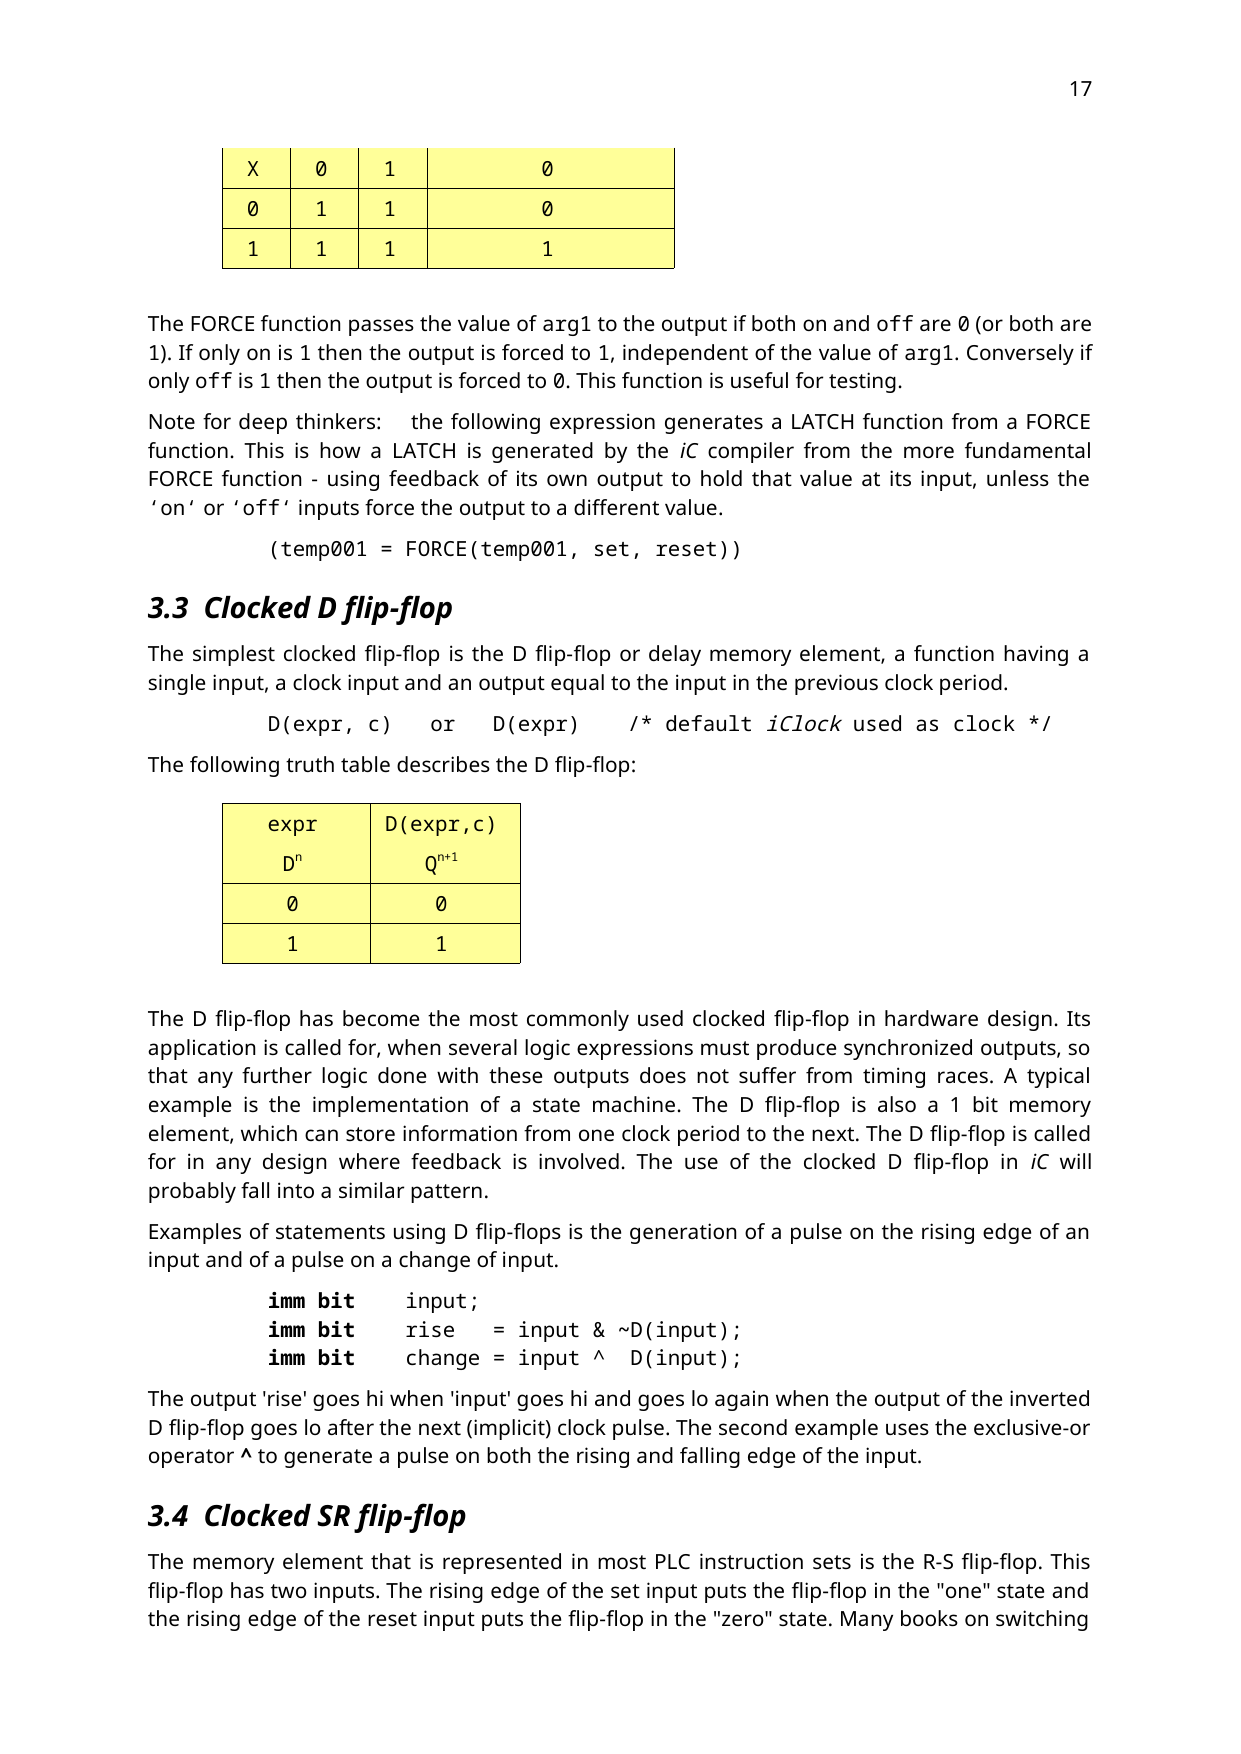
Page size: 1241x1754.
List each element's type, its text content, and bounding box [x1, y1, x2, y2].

text The memory element that is represented in most PLC instruction sets is the R-S flip-flop. This flip-flop has two inputs. The rising edge of the set input puts the flip-flop in the "one" state and the rising edge of the reset input puts the flip-flop in the "zero" state. Many books on switching [148, 1547, 1092, 1633]
table_cell 1 [291, 189, 358, 228]
table_cell Dn [223, 843, 370, 883]
table_cell Qn+1 [371, 843, 520, 883]
text (temp001 = FORCE(temp001, set, reset)) [268, 534, 1092, 562]
text Note for deep thinkers: the following expression generates a LATCH function from a FORCE function. This is how a LATCH is generated by the iC compiler from the more fundamental FORCE function - using feedback of its own output to hold that value at its input, unless the ‘on‘ or ‘off‘ inputs force the output to a different value. [148, 407, 1092, 521]
text The following truth table describes the D flip-flop: [148, 750, 1092, 778]
text imm bit input; imm bit rise = input & ~D(input); imm bit change = input ^ D(input); [268, 1286, 1092, 1372]
text Examples of statements using D flip-flops is the generation of a pulse on the rising edge of an input and of a pulse on a change of input. [148, 1217, 1092, 1274]
text The output 'rise' goes hi when 'input' goes hi and goes lo again when the output of the inverted D flip-flop goes lo after the next (implicit) clock pulse. The second example uses the exclusive-or operator ^ to generate a pulse on both the rising and falling edge of the input. [148, 1384, 1092, 1470]
text The FORCE function passes the value of arg1 to the output if both on and off are 0 (or both are 1). If only on is 1 then the output is forced to 1, independent of the value of arg1. Conversely if only off is 1 then the output is forced to 0. This function is useful for testing. [148, 309, 1092, 395]
subtitle Clocked SR flip-flop [148, 1495, 1092, 1534]
table_cell 1 [359, 229, 427, 268]
table_header expr [223, 804, 370, 843]
table_cell 0 [428, 148, 674, 188]
table_cell 0 [428, 189, 674, 228]
table_cell 0 [291, 148, 358, 188]
subtitle Clocked D flip-flop [148, 587, 1092, 627]
table_cell 1 [359, 189, 427, 228]
table_cell 0 [223, 189, 290, 228]
table_cell 0 [223, 884, 370, 923]
text The simplest clocked flip-flop is the D flip-flop or delay memory element, a function having a single input, a clock input and an output equal to the input in the previous clock period. [148, 639, 1092, 696]
table_cell 1 [359, 148, 427, 188]
table_cell 1 [291, 229, 358, 268]
table_cell 1 [371, 924, 520, 963]
table_cell 1 [223, 229, 290, 268]
text D(expr, c) or D(expr) /* default iClock used as clock */ [268, 709, 1092, 737]
table_cell 0 [371, 884, 520, 923]
table_cell 1 [223, 924, 370, 963]
table_cell 1 [428, 229, 674, 268]
text The D flip-flop has become the most commonly used clocked flip-flop in hardware design. Its application is called for, when several logic expressions must produce synchronized outputs, so that any further logic done with these outputs does not suffer from timing races. A typical example is the implementation of a state machine. The D flip-flop is also a 1 bit memory element, which can store information from one clock period to the next. The D flip-flop is called for in any design where feedback is involved. The use of the clocked D flip-flop in iC will probably fall into a similar pattern. [148, 1004, 1092, 1204]
table_cell X [223, 148, 290, 188]
table_header D(expr,c) [371, 804, 520, 843]
